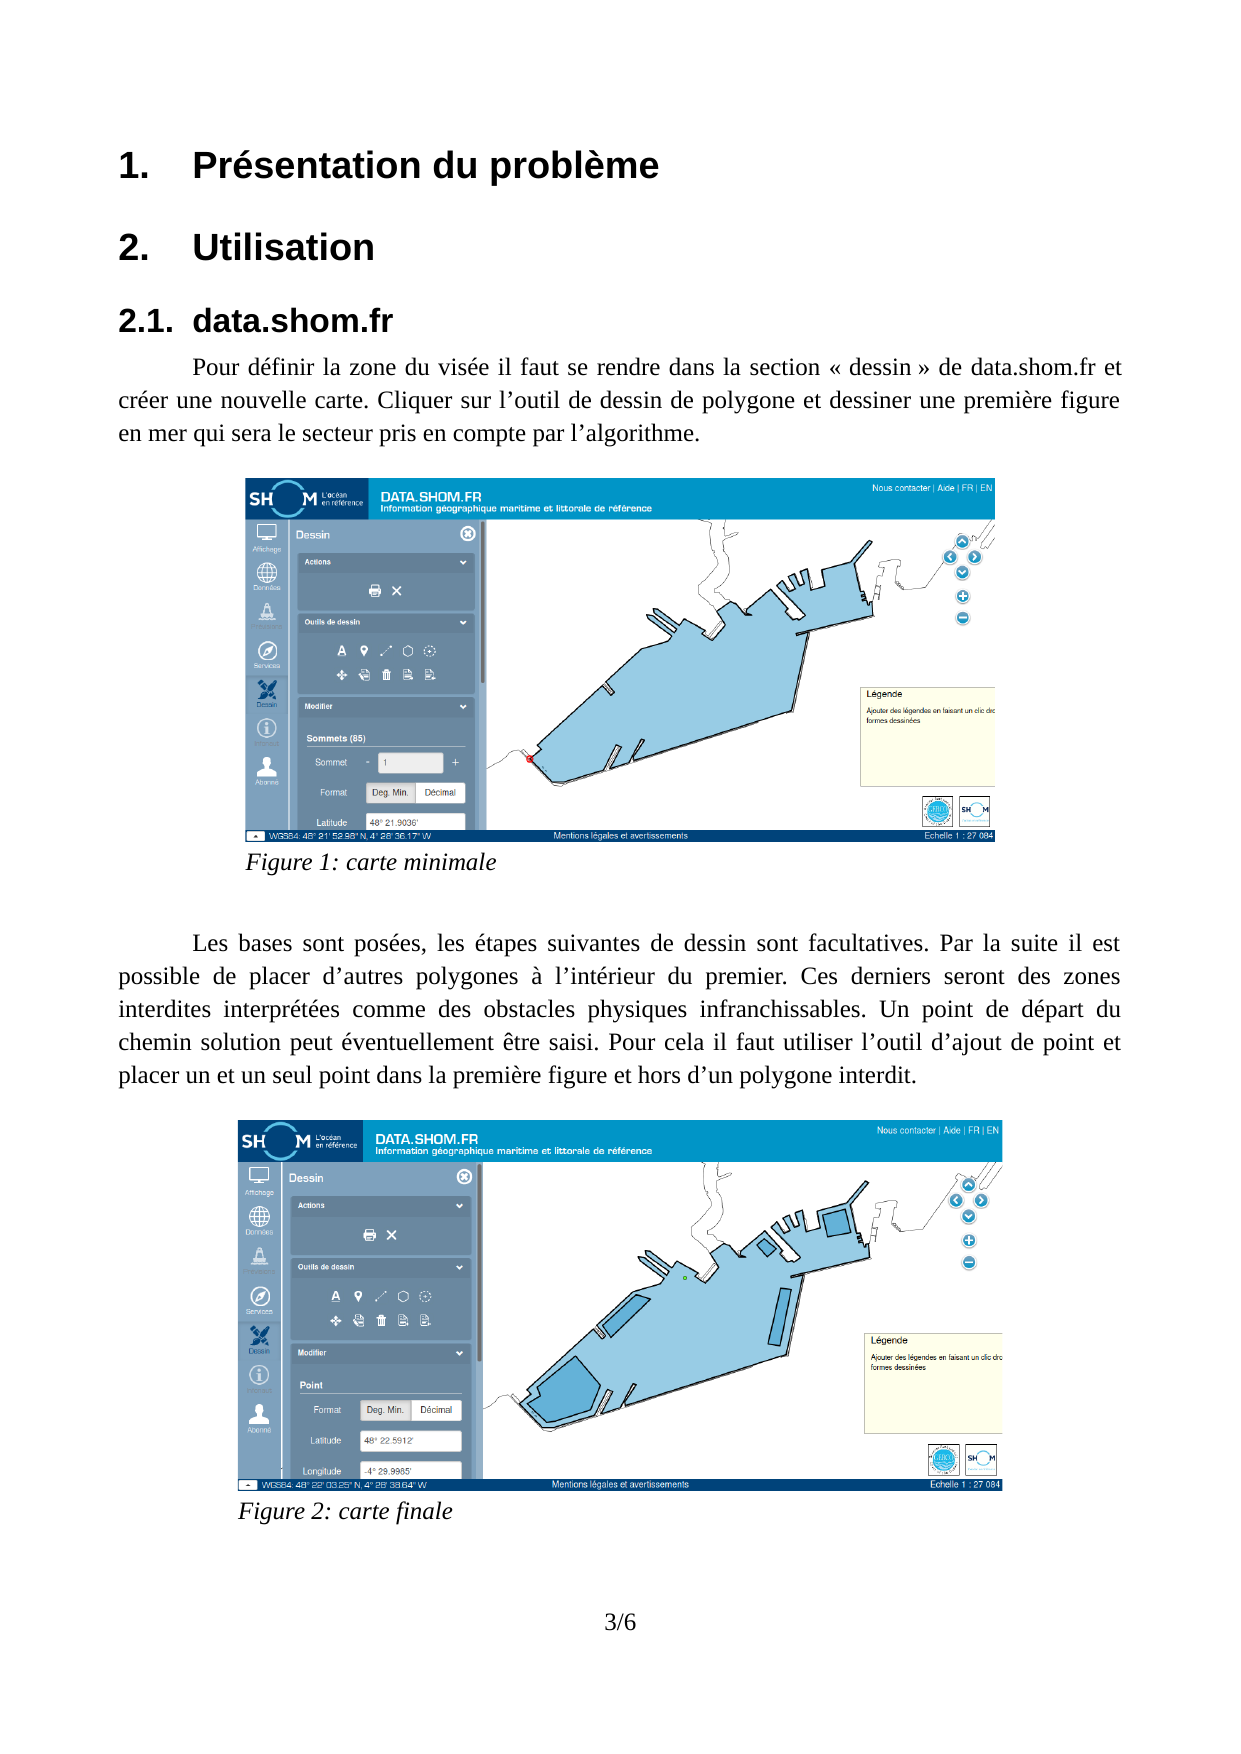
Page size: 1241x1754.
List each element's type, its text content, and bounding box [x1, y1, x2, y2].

picture [245, 478, 995, 842]
subtitle Utilisation [118, 224, 1122, 268]
subtitle data.shom.fr [118, 301, 1122, 340]
picture [451, 507, 461, 513]
text Les bases sont posées, les étapes suivantes de dessin sont facultatives. Par la suite il est possible de placer d’autres polygones à l’intérieur du premier. Ces derniers seront des zones interdites interprétées comme des obstacles physiques infranchissables. Un point de départ du chemin solution peut éventuellement être saisi. Pour cela il faut utiliser l’outil d’ajout de point et placer un et un seul point dans la première figure et hors d’un polygone interdit. [118, 928, 1122, 1089]
picture [445, 493, 451, 500]
picture [237, 1120, 1003, 1491]
text Figure 2: carte finale [238, 1491, 1002, 1525]
picture [632, 507, 643, 511]
picture [422, 1135, 432, 1143]
picture [579, 507, 590, 511]
subtitle Présentation du problème [118, 143, 1122, 187]
text Figure 1: carte minimale [245, 842, 995, 876]
text Pour définir la zone du visée il faut se rendre dans la section « dessin » de data.shom.fr et créer une nouvelle carte. Cliquer sur l’outil de dessin de polygone et dessiner une première figure en mer qui sera le secteur pris en compte par l’algorithme. [118, 352, 1122, 447]
